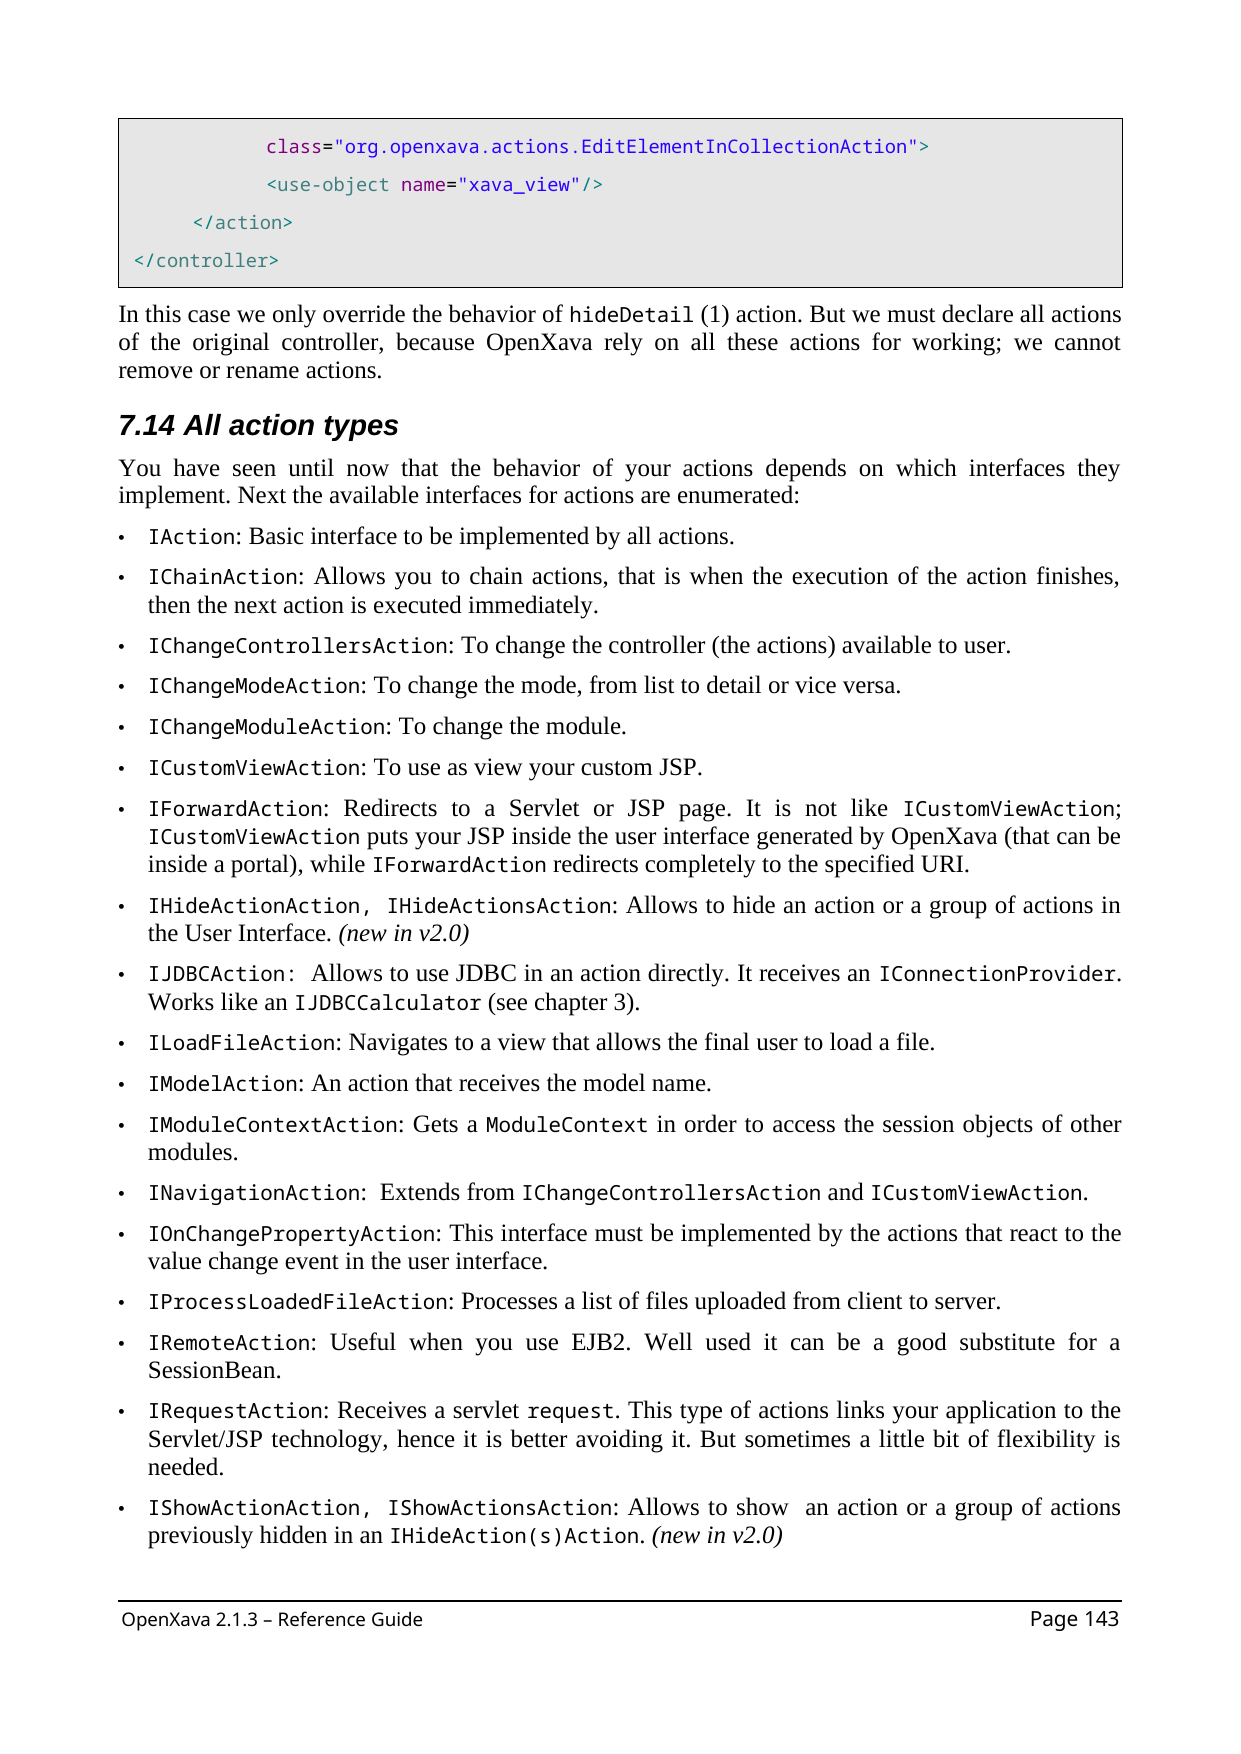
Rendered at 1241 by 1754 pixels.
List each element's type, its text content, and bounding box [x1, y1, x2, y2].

list IChangeModuleAction: To change the module. [118, 712, 1122, 741]
text class="org.openxava.actions.EditElementInCollectionAction"> [119, 119, 1122, 156]
list ILoadFileAction: Navigates to a view that allows the final user to load a file. [118, 1028, 1122, 1057]
list IChainAction: Allows you to chain actions, that is when the execution of the action finishes, then the next action is executed immediately. [118, 562, 1122, 618]
list IForwardAction: Redirects to a Servlet or JSP page. It is not like ICustomViewAction; ICustomViewAction puts your JSP inside the user interface generated by OpenXava (that can be inside a portal), while IForwardAction redirects completely to the specified URI. [118, 794, 1122, 878]
text In this case we only override the behavior of hideDetail (1) action. But we must declare all actions of the original controller, because OpenXava rely on all these actions for working; we cannot remove or rename actions. [118, 300, 1122, 384]
list IRemoteAction: Useful when you use EJB2. Well used it can be a good substitute for a SessionBean. [118, 1328, 1122, 1384]
list INavigationAction: Extends from IChangeControllersAction and ICustomViewAction. [118, 1178, 1122, 1207]
list IOnChangePropertyAction: This interface must be implemented by the actions that react to the value change event in the user interface. [118, 1219, 1122, 1275]
list IProcessLoadedFileAction: Processes a list of files uploaded from client to server. [118, 1287, 1122, 1316]
text </controller> [119, 232, 1122, 287]
list IModuleContextAction: Gets a ModuleContext in order to access the session objects of other modules. [118, 1110, 1122, 1166]
list IRequestAction: Receives a servlet request. This type of actions links your application to the Servlet/JSP technology, hence it is better avoiding it. But sometimes a little bit of flexibility is needed. [118, 1397, 1122, 1480]
list IAction: Basic interface to be implemented by all actions. [118, 522, 1122, 550]
list IHideActionAction, IHideActionsAction: Allows to hide an action or a group of actions in the User Interface. (new in v2.0) [118, 891, 1122, 947]
text You have seen until now that the behavior of your actions depends on which interfaces they implement. Next the available interfaces for actions are enumerated: [118, 454, 1122, 509]
subtitle All action types [118, 409, 1122, 441]
list IJDBCAction: Allows to use JDBC in an action directly. It receives an IConnectionProvider. Works like an IJDBCCalculator (see chapter 3). [118, 959, 1122, 1016]
text <use-object name="xava_view"/> [119, 156, 1122, 194]
list IChangeModeAction: To change the mode, from list to detail or vice versa. [118, 672, 1122, 700]
list IModelAction: An action that receives the model name. [118, 1069, 1122, 1097]
text </action> [119, 194, 1122, 232]
list IShowActionAction, IShowActionsAction: Allows to show an action or a group of actions previously hidden in an IHideAction(s)Action. (new in v2.0) [118, 1493, 1122, 1549]
list IChangeControllersAction: To change the controller (the actions) available to user. [118, 631, 1122, 659]
list ICustomViewAction: To use as view your custom JSP. [118, 753, 1122, 781]
